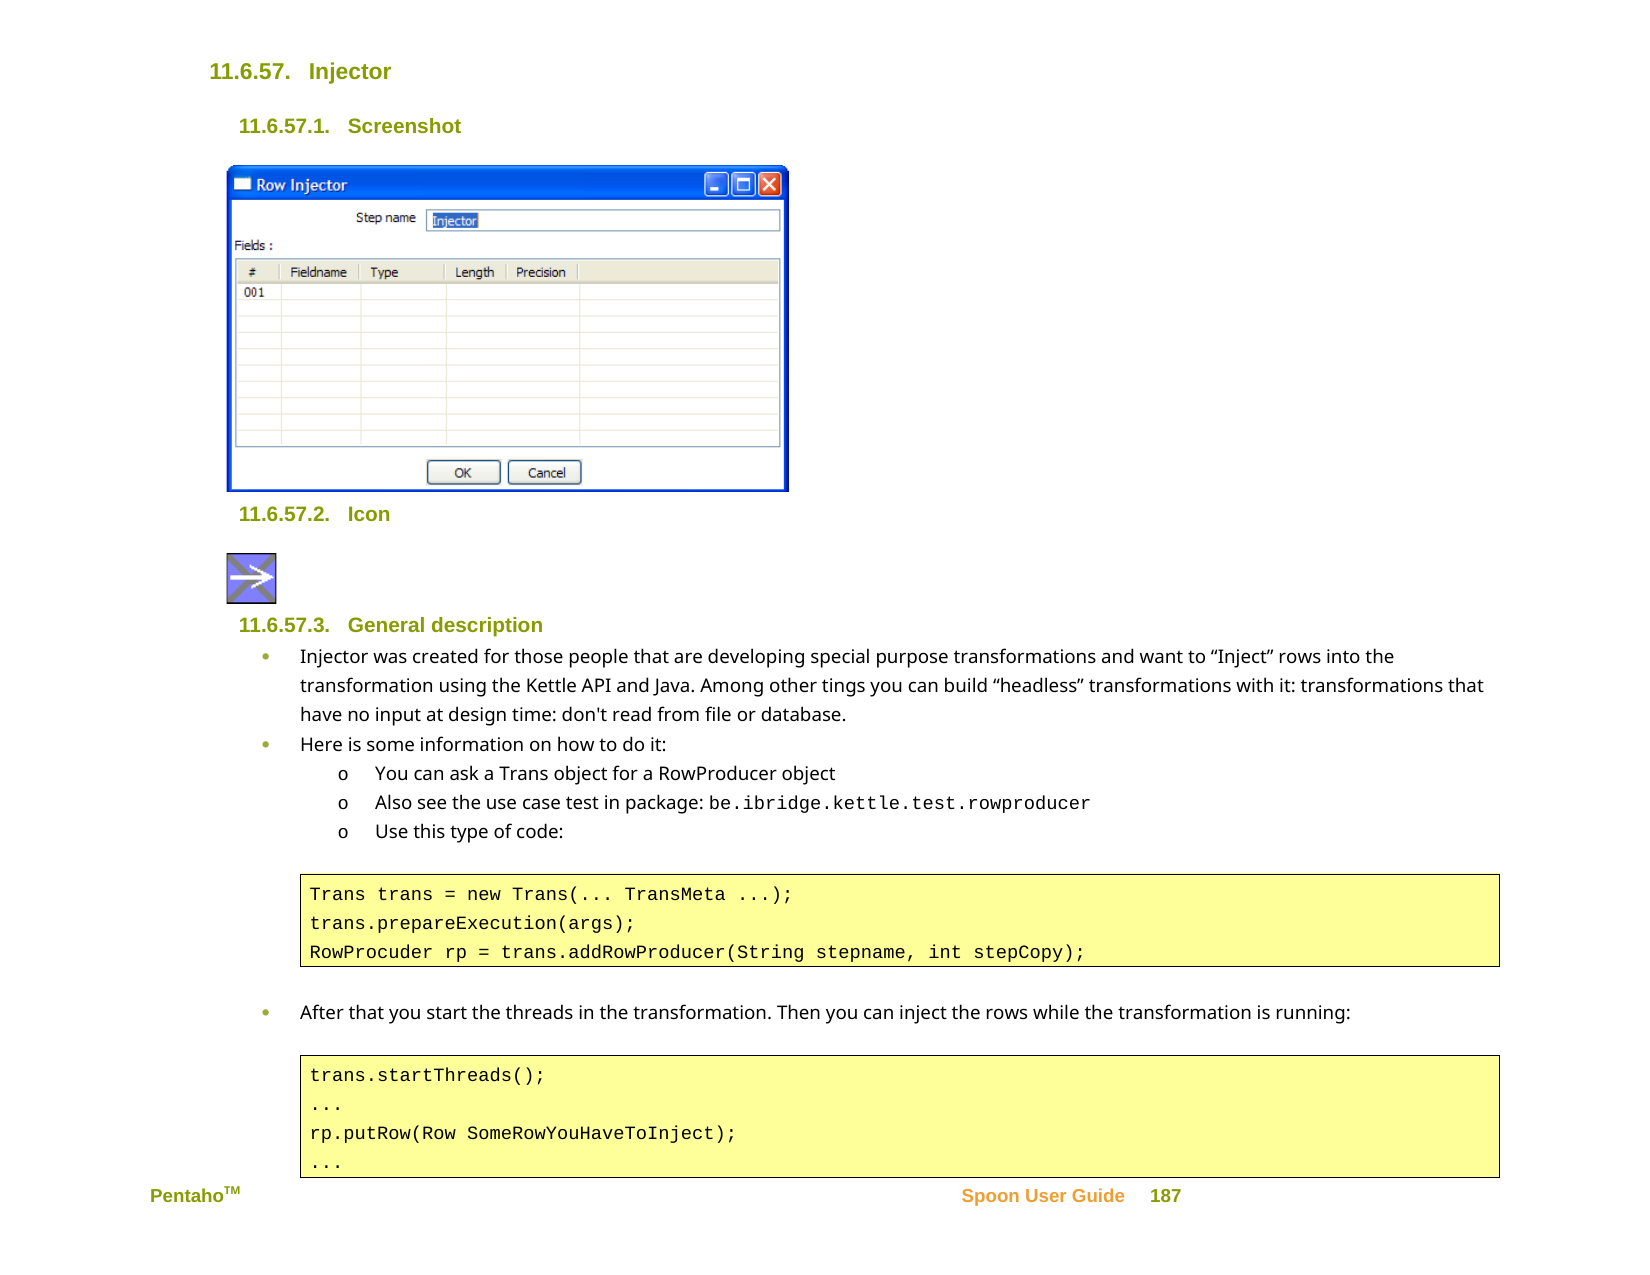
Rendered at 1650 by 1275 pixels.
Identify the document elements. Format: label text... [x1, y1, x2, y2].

text ... [301, 1084, 1499, 1113]
list Here is some information on how to do it: [262, 728, 1500, 757]
subtitle Icon [239, 159, 1500, 528]
list You can ask a Trans object for a RowProducer object [337, 757, 1500, 786]
text Trans trans = new Trans(... TransMeta ...); [301, 875, 1499, 903]
list Use this type of code: [337, 815, 1500, 844]
list Injector was created for those people that are developing special purpose transformations and want to “Inject” rows into the transformation using the Kettle API and Java. Among other tings you can build “headless” transformations with it: transformations that have no input at design time: don't read from file or database. [262, 640, 1500, 728]
list Also see the use case test in package: be.ibridge.kettle.test.rowproducer [337, 786, 1500, 815]
text trans.startThreads(); [301, 1056, 1499, 1084]
text ... [301, 1142, 1499, 1177]
text rp.putRow(Row SomeRowYouHaveToInject); [301, 1113, 1499, 1142]
subtitle Screenshot [239, 106, 1500, 141]
picture [226, 553, 277, 604]
list After that you start the threads in the transformation. Then you can inject the rows while the transformation is running: [262, 996, 1500, 1026]
subtitle Injector [209, 52, 1500, 87]
text trans.prepareExecution(args); [301, 903, 1499, 932]
text RowProcuder rp = trans.addRowProducer(String stepname, int stepCopy); [301, 932, 1499, 966]
subtitle General description [239, 547, 1500, 639]
